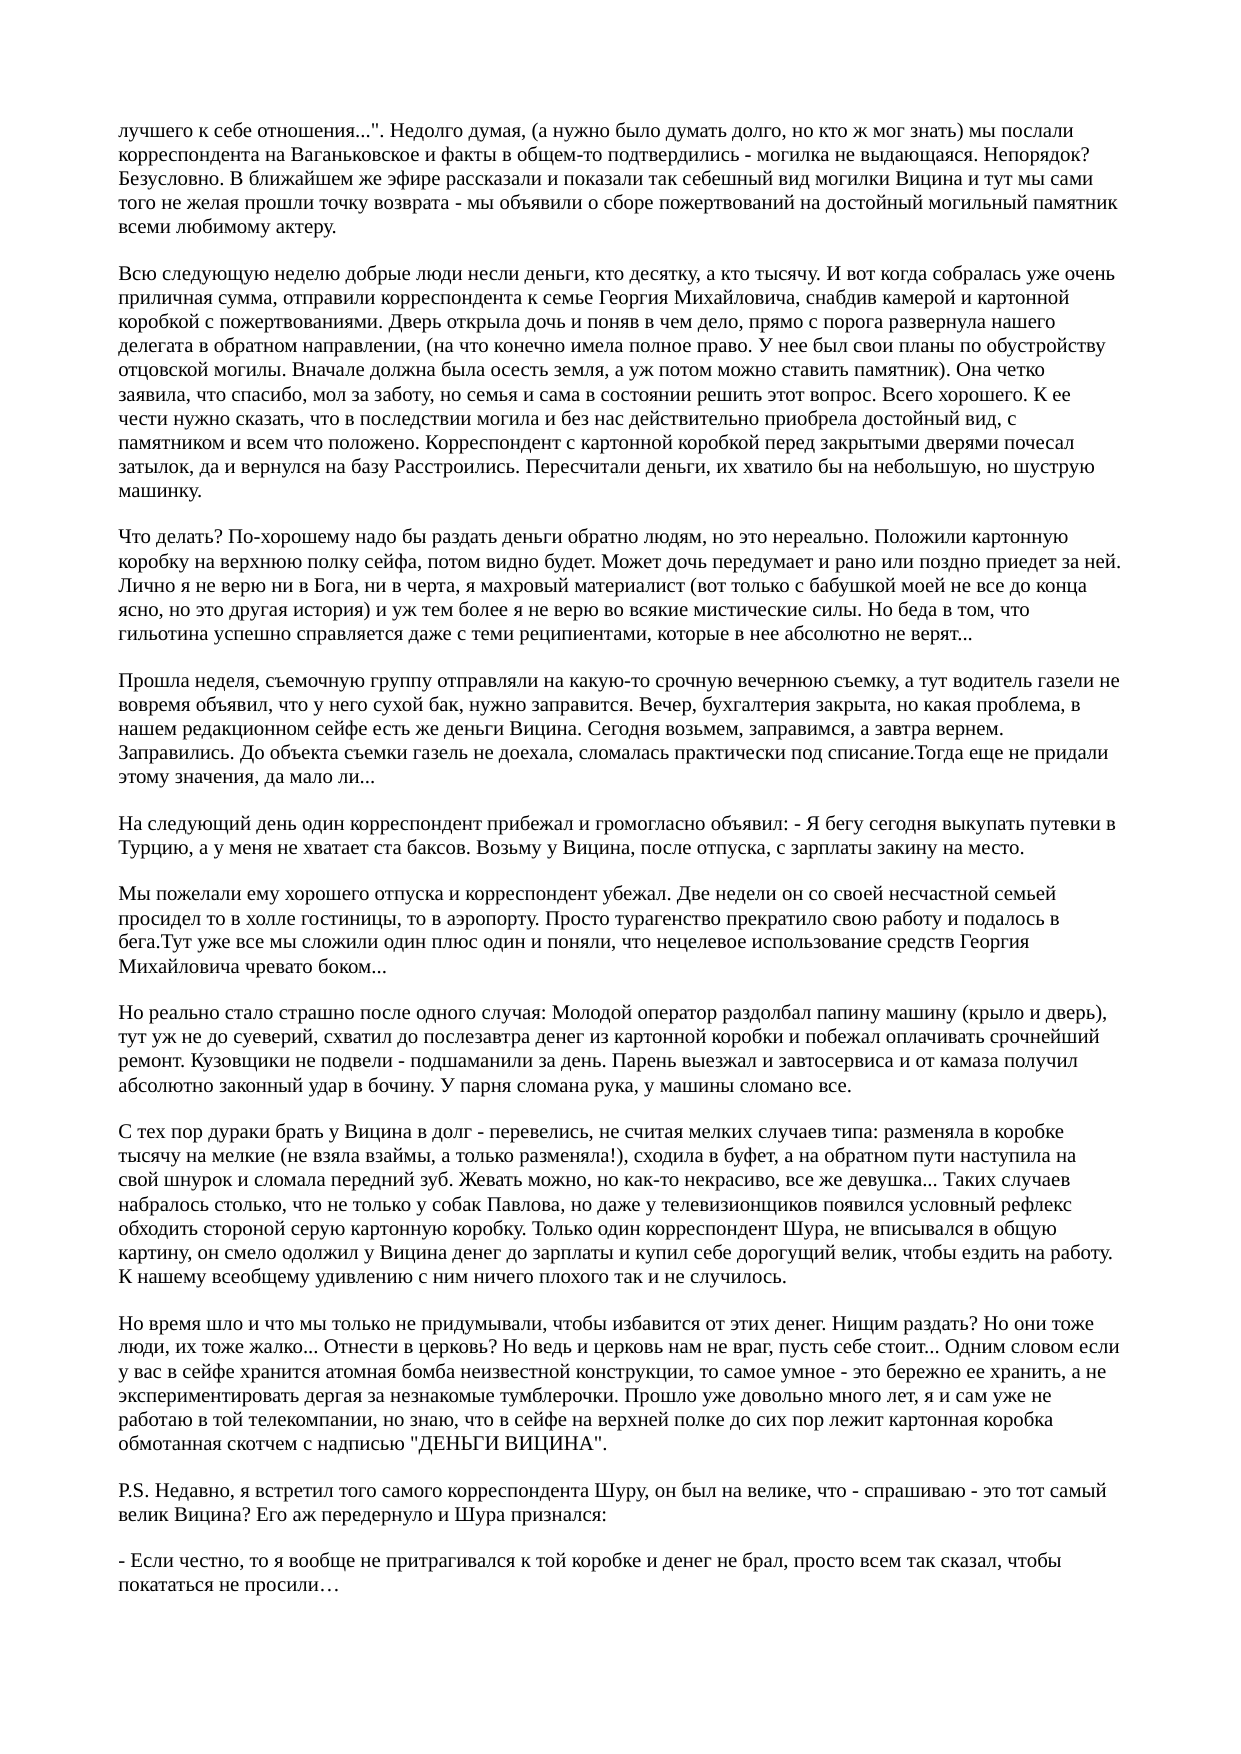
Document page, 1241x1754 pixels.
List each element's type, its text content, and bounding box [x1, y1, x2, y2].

text - Если честно, то я вообще не притрагивался к той коробке и денег не брал, просто всем так сказал, чтобы покататься не просили… [118, 1548, 1122, 1596]
text Что делать? По-хорошему надо бы раздать деньги обратно людям, но это нереально. Положили картонную коробку на верхнюю полку сейфа, потом видно будет. Может дочь передумает и рано или поздно приедет за ней. Лично я не верю ни в Бога, ни в черта, я махровый материалист (вот только с бабушкой моей не все до конца ясно, но это другая история) и уж тем более я не верю во всякие мистические силы. Но беда в том, что гильотина успешно справляется даже с теми реципиентами, которые в нее абсолютно не верят... [118, 524, 1122, 645]
text Но время шло и что мы только не придумывали, чтобы избавится от этих денег. Нищим раздать? Но они тоже люди, их тоже жалко... Отнести в церковь? Но ведь и церковь нам не враг, пусть себе стоит... Одним словом если у вас в сейфе хранится атомная бомба неизвестной конструкции, то самое умное - это бережно ее хранить, а не экспериментировать дергая за незнакомые тумблерочки. Прошло уже довольно много лет, я и сам уже не работаю в той телекомпании, но знаю, что в сейфе на верхней полке до сих пор лежит картонная коробка обмотанная скотчем с надписью "ДЕНЬГИ ВИЦИНА". [118, 1310, 1122, 1455]
text С тех пор дураки брать у Вицина в долг - перевелись, не считая мелких случаев типа: разменяла в коробке тысячу на мелкие (не взяла взаймы, а только разменяла!), сходила в буфет, а на обратном пути наступила на свой шнурок и сломала передний зуб. Жевать можно, но как-то некрасиво, все же девушка... Таких случаев набралось столько, что не только у собак Павлова, но даже у телевизионщиков появился условный рефлекс обходить стороной серую картонную коробку. Только один корреспондент Шура, не вписывался в общую картину, он смело одолжил у Вицина денег до зарплаты и купил себе дорогущий велик, чтобы ездить на работу. К нашему всеобщему удивлению с ним ничего плохого так и не случилось. [118, 1119, 1122, 1288]
text P.S. Недавно, я встретил того самого корреспондента Шуру, он был на велике, что - спрашиваю - это тот самый велик Вицина? Его аж передернуло и Шура признался: [118, 1477, 1122, 1526]
text На следующий день один корреспондент прибежал и громогласно объявил: - Я бегу сегодня выкупать путевки в Турцию, а у меня не хватает ста баксов. Возьму у Вицина, после отпуска, с зарплаты закину на место. [118, 811, 1122, 859]
text Прошла неделя, съемочную группу отправляли на какую-то срочную вечернюю съемку, а тут водитель газели не вовремя объявил, что у него сухой бак, нужно заправится. Вечер, бухгалтерия закрыта, но какая проблема, в нашем редакционном сейфе есть же деньги Вицина. Сегодня возьмем, заправимся, а завтра вернем. Заправились. До объекта съемки газель не доехала, сломалась практически под списание.Тогда еще не придали этому значения, да мало ли... [118, 667, 1122, 788]
text Мы пожелали ему хорошего отпуска и корреспондент убежал. Две недели он со своей несчастной семьей просидел то в холле гостиницы, то в аэропорту. Просто турагенство прекратило свою работу и подалось в бега.Тут уже все мы сложили один плюс один и поняли, что нецелевое использование средств Георгия Михайловича чревато боком... [118, 881, 1122, 978]
text лучшего к себе отношения...". Недолго думая, (а нужно было думать долго, но кто ж мог знать) мы послали корреспондента на Ваганьковское и факты в общем-то подтвердились - могилка не выдающаяся. Непорядок? Безусловно. В ближайшем же эфире рассказали и показали так себешный вид могилки Вицина и тут мы сами того не желая прошли точку возврата - мы объявили о сборе пожертвований на достойный могильный памятник всеми любимому актеру. [118, 118, 1122, 238]
text Но реально стало страшно после одного случая: Молодой оператор раздолбал папину машину (крыло и дверь), тут уж не до суеверий, схватил до послезавтра денег из картонной коробки и побежал оплачивать срочнейший ремонт. Кузовщики не подвели - подшаманили за день. Парень выезжал и завтосервиса и от камаза получил абсолютно законный удар в бочину. У парня сломана рука, у машины сломано все. [118, 1000, 1122, 1097]
text Всю следующую неделю добрые люди несли деньги, кто десятку, а кто тысячу. И вот когда собралась уже очень приличная сумма, отправили корреспондента к семье Георгия Михайловича, снабдив камерой и картонной коробкой с пожертвованиями. Дверь открыла дочь и поняв в чем дело, прямо с порога развернула нашего делегата в обратном направлении, (на что конечно имела полное право. У нее был свои планы по обустройству отцовской могилы. Вначале должна была осесть земля, а уж потом можно ставить памятник). Она четко заявила, что спасибо, мол за заботу, но семья и сама в состоянии решить этот вопрос. Всего хорошего. К ее чести нужно сказать, что в последствии могила и без нас действительно приобрела достойный вид, с памятником и всем что положено. Корреспондент с картонной коробкой перед закрытыми дверями почесал затылок, да и вернулся на базу Расстроились. Пересчитали деньги, их хватило бы на небольшую, но шуструю машинку. [118, 261, 1122, 502]
